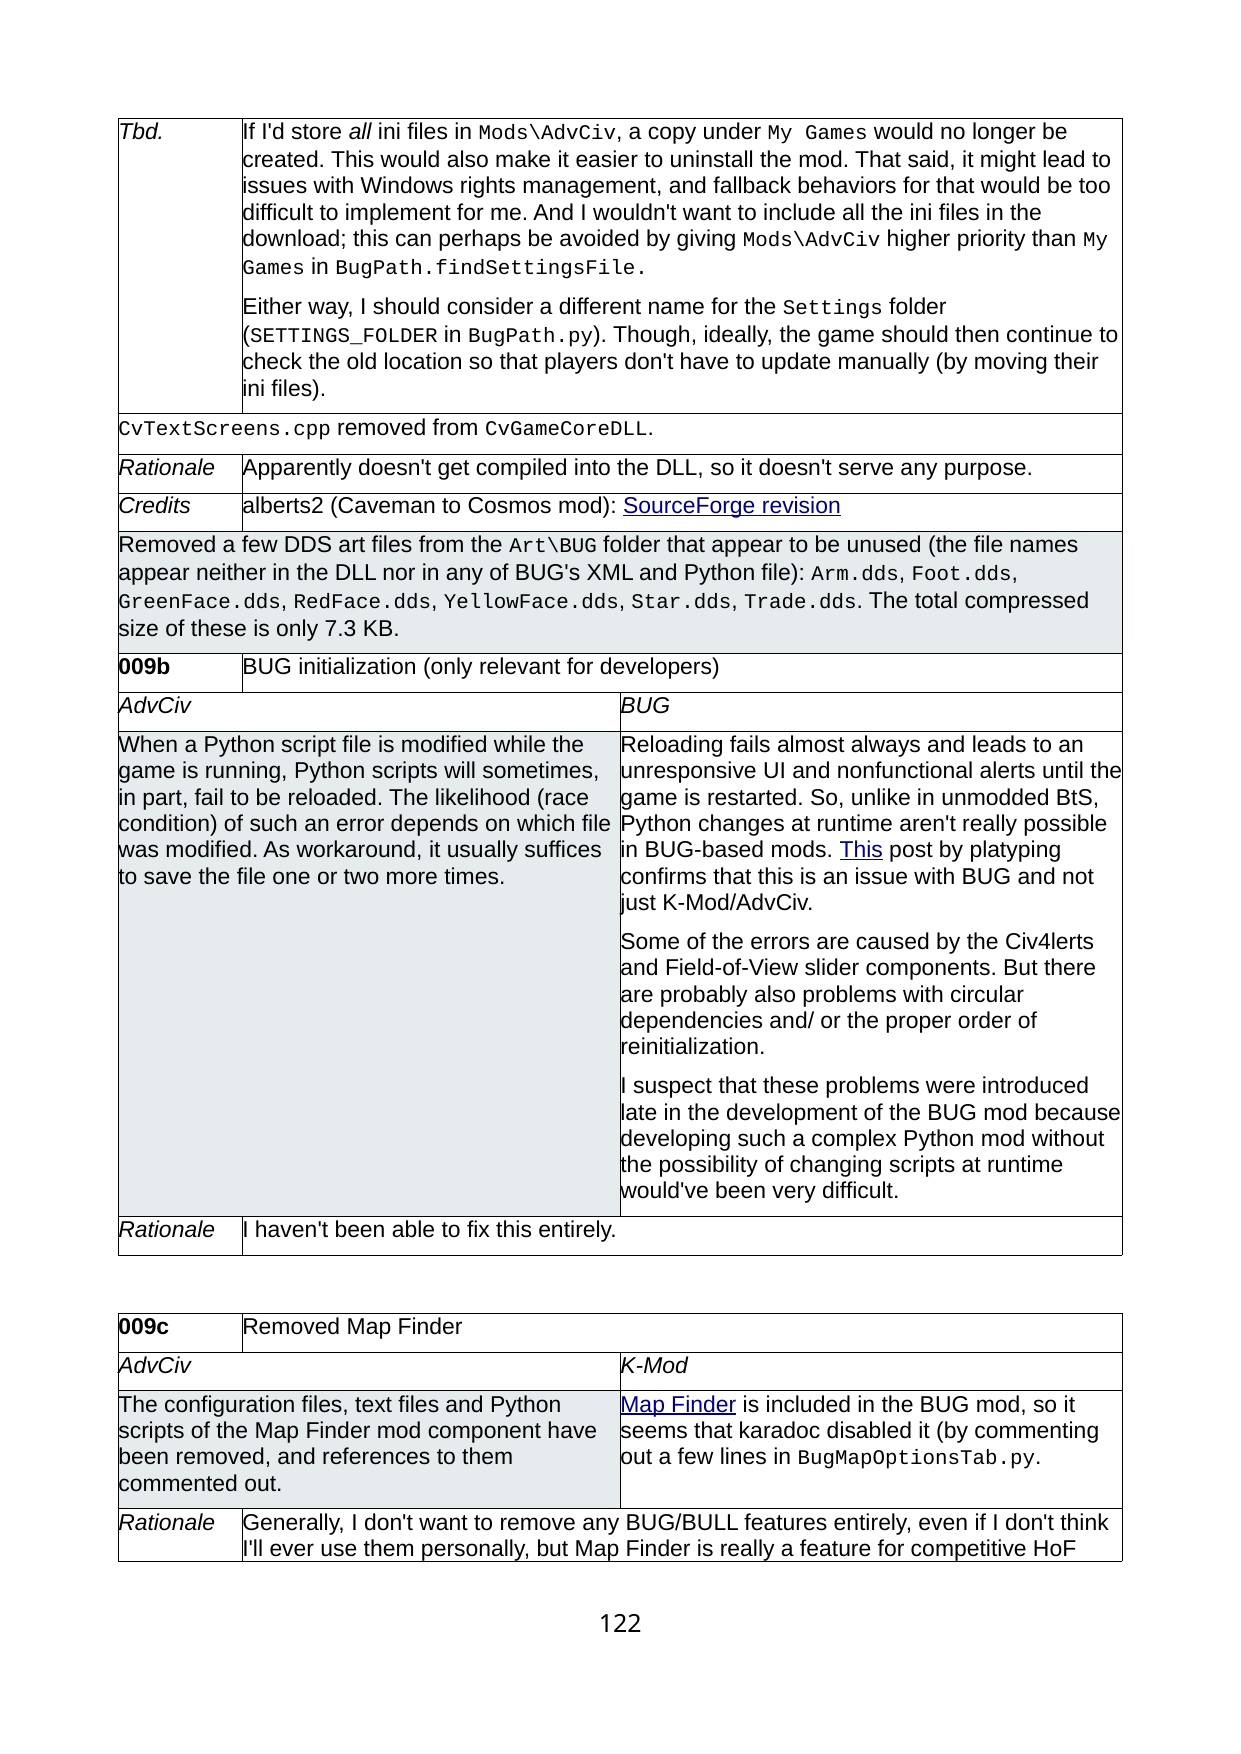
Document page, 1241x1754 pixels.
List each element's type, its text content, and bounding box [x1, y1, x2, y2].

table_cell Credits [119, 494, 242, 531]
table_cell Rationale [119, 1509, 242, 1561]
table_cell Map Finder is included in the BUG mod, so it seems that karadoc disabled it (by commenting out a few lines in BugMapOptionsTab.py. [621, 1391, 1122, 1508]
table_cell K-Mod [621, 1353, 1122, 1390]
table_cell Rationale [119, 1217, 242, 1255]
table_cell When a Python script file is modified while the game is running, Python scripts will sometimes, in part, fail to be reloaded. The likelihood (race condition) of such an error depends on which file was modified. As workaround, it usually suffices to save the file one or two more times. [119, 732, 620, 1216]
table_cell The configuration files, text files and Python scripts of the Map Finder mod component have been removed, and references to them commented out. [119, 1391, 620, 1508]
table_header Removed Map Finder [243, 1314, 1122, 1352]
table_cell Tbd. [119, 119, 242, 413]
table_cell AdvCiv [119, 693, 620, 731]
table_cell 009b [119, 654, 242, 692]
table_header 009c [119, 1314, 242, 1352]
table_cell Reloading fails almost always and leads to an unresponsive UI and nonfunctional alerts until the game is restarted. So, unlike in unmodded BtS, Python changes at runtime aren't really possible in BUG-based mods. This post by platyping confirms that this is an issue with BUG and not just K-Mod/AdvCiv. Some of the errors are caused by the Civ4lerts and Field-of-View slider components. But there are probably also problems with circular dependencies and/ or the proper order of reinitialization. I suspect that these problems were introduced late in the development of the BUG mod because developing such a complex Python mod without the possibility of changing scripts at runtime would've been very difficult. [621, 732, 1122, 1216]
table_cell I haven't been able to fix this entirely. [243, 1217, 1122, 1255]
table_cell Apparently doesn't get compiled into the DLL, so it doesn't serve any purpose. [243, 455, 1122, 492]
table_cell If I'd store all ini files in Mods\AdvCiv, a copy under My Games would no longer be created. This would also make it easier to uninstall the mod. That said, it might lead to issues with Windows rights management, and fallback behaviors for that would be too difficult to implement for me. And I wouldn't want to include all the ini files in the download; this can perhaps be avoided by giving Mods\AdvCiv higher priority than My Games in BugPath.findSettingsFile. Either way, I should consider a different name for the Settings folder (SETTINGS_FOLDER in BugPath.py). Though, ideally, the game should then continue to check the old location so that players don't have to update manually (by moving their ini files). [243, 119, 1122, 413]
table_cell Rationale [119, 455, 242, 492]
table_cell AdvCiv [119, 1353, 620, 1390]
table_cell alberts2 (Caveman to Cosmos mod): SourceForge revision [243, 494, 1122, 531]
table_cell Removed a few DDS art files from the Art\BUG folder that appear to be unused (the file names appear neither in the DLL nor in any of BUG's XML and Python file): Arm.dds, Foot.dds, GreenFace.dds, RedFace.dds, YellowFace.dds, Star.dds, Trade.dds. The total compressed size of these is only 7.3 KB. [119, 532, 1122, 653]
table_cell Generally, I don't want to remove any BUG/BULL features entirely, even if I don't think I'll ever use them personally, but Map Finder is really a feature for competitive HoF [243, 1509, 1122, 1561]
table_cell BUG initialization (only relevant for developers) [243, 654, 1122, 692]
table_cell BUG [621, 693, 1122, 731]
table_cell CvTextScreens.cpp removed from CvGameCoreDLL. [119, 414, 1122, 453]
